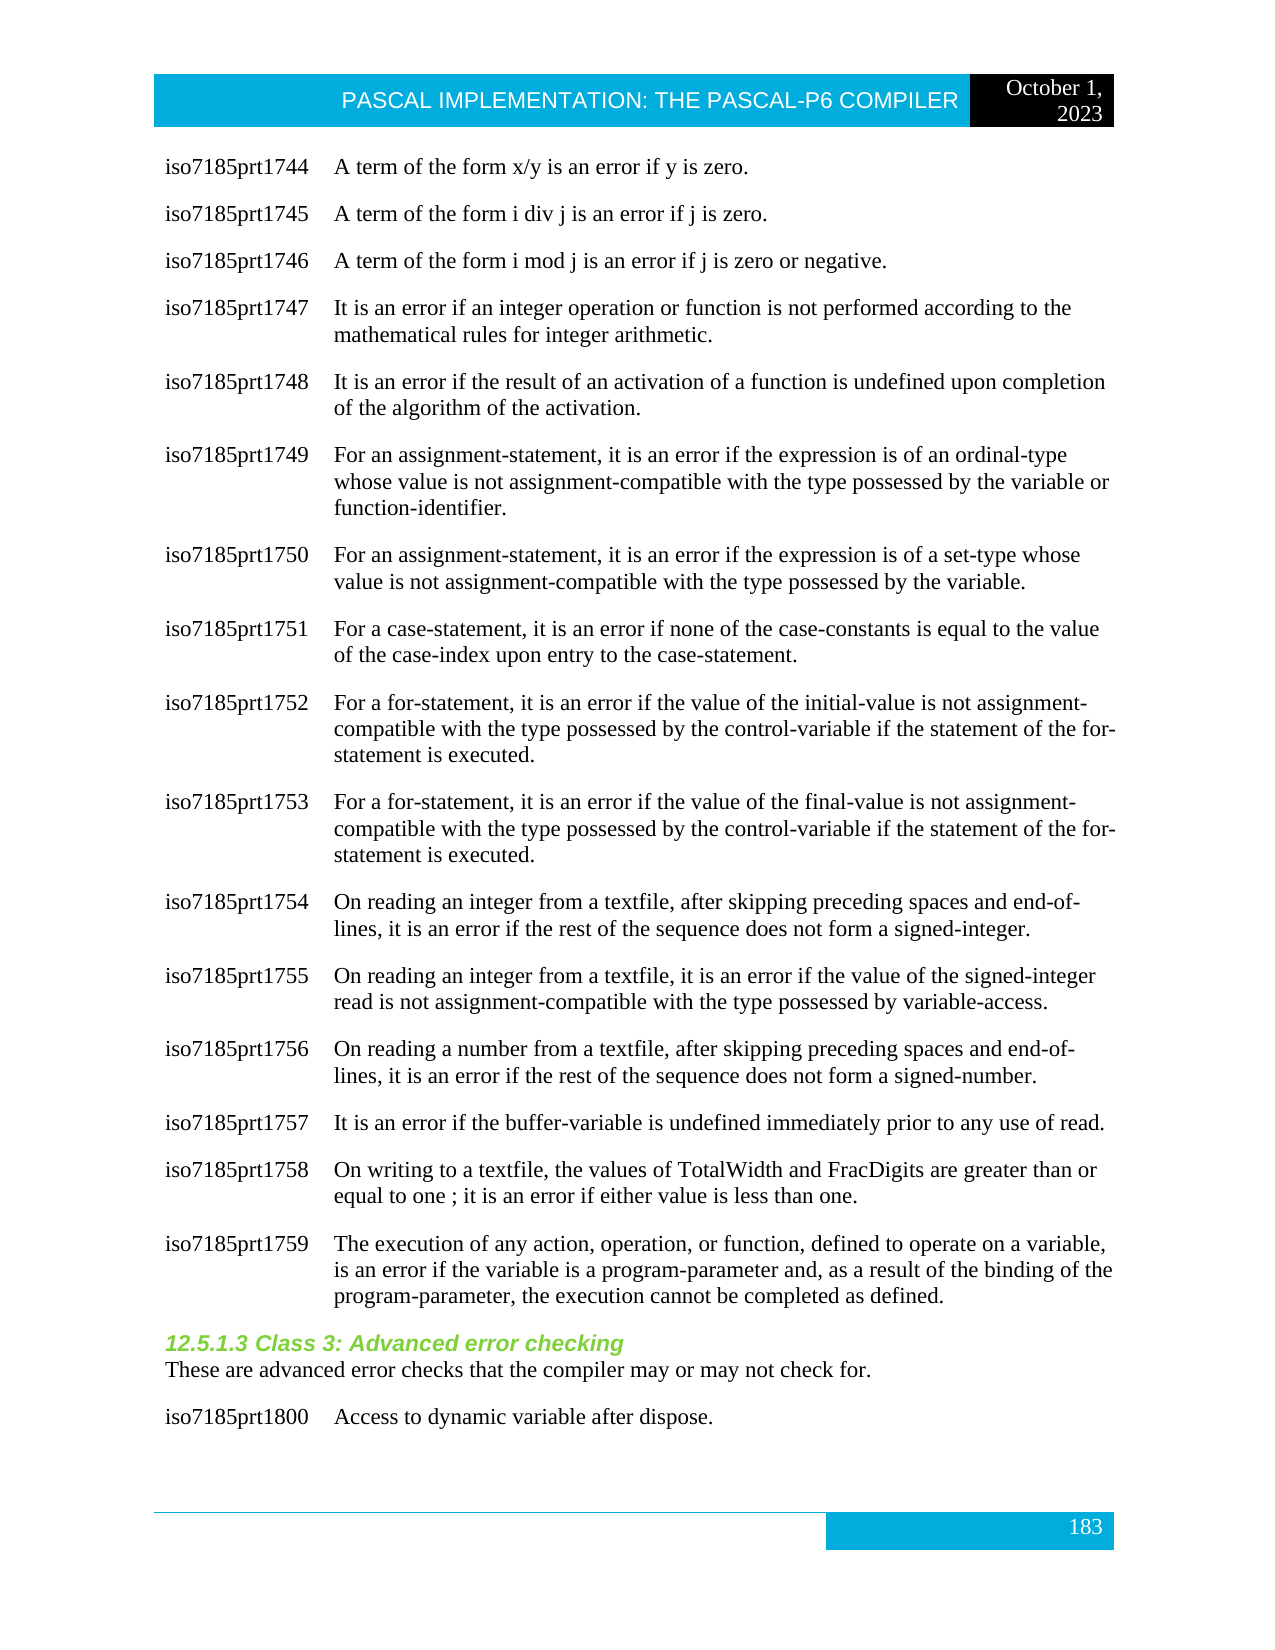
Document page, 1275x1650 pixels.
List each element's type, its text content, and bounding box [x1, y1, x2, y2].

text These are advanced error checks that the compiler may or may not check for. [165, 1356, 1125, 1382]
subtitle Class 3: Advanced error checking [165, 1329, 1125, 1356]
text iso7185prt1752 For a for-statement, it is an error if the value of the initial-value is not assignment-compatible with the type possessed by the control-variable if the statement of the for-statement is executed. [165, 688, 1125, 768]
text iso7185prt1758 On writing to a textfile, the values of TotalWidth and FracDigits are greater than or equal to one ; it is an error if either value is less than one. [165, 1156, 1125, 1209]
text iso7185prt1753 For a for-statement, it is an error if the value of the final-value is not assignment-compatible with the type possessed by the control-variable if the statement of the for-statement is executed. [165, 788, 1125, 867]
text iso7185prt1755 On reading an integer from a textfile, it is an error if the value of the signed-integer read is not assignment-compatible with the type possessed by variable-access. [165, 962, 1125, 1014]
text iso7185prt1757 It is an error if the buffer-variable is undefined immediately prior to any use of read. [165, 1109, 1125, 1135]
text iso7185prt1759 The execution of any action, operation, or function, defined to operate on a variable, is an error if the variable is a program-parameter and, as a result of the binding of the program-parameter, the execution cannot be completed as defined. [165, 1230, 1125, 1309]
text iso7185prt1756 On reading a number from a textfile, after skipping preceding spaces and end-of-lines, it is an error if the rest of the sequence does not form a signed-number. [165, 1035, 1125, 1088]
text iso7185prt1747 It is an error if an integer operation or function is not performed according to the mathematical rules for integer arithmetic. [165, 294, 1125, 347]
text iso7185prt1744 A term of the form x/y is an error if y is zero. [165, 153, 1125, 179]
text iso7185prt1754 On reading an integer from a textfile, after skipping preceding spaces and end-of-lines, it is an error if the rest of the sequence does not form a signed-integer. [165, 888, 1125, 941]
text iso7185prt1745 A term of the form i div j is an error if j is zero. [165, 200, 1125, 226]
text iso7185prt1749 For an assignment-statement, it is an error if the expression is of an ordinal-type whose value is not assignment-compatible with the type possessed by the variable or function-identifier. [165, 442, 1125, 521]
text iso7185prt1750 For an assignment-statement, it is an error if the expression is of a set-type whose value is not assignment-compatible with the type possessed by the variable. [165, 541, 1125, 594]
text iso7185prt1800 Access to dynamic variable after dispose. [165, 1403, 1125, 1429]
text iso7185prt1748 It is an error if the result of an activation of a function is undefined upon completion of the algorithm of the activation. [165, 368, 1125, 421]
text iso7185prt1746 A term of the form i mod j is an error if j is zero or negative. [165, 247, 1125, 274]
text iso7185prt1751 For a case-statement, it is an error if none of the case-constants is equal to the value of the case-index upon entry to the case-statement. [165, 615, 1125, 668]
